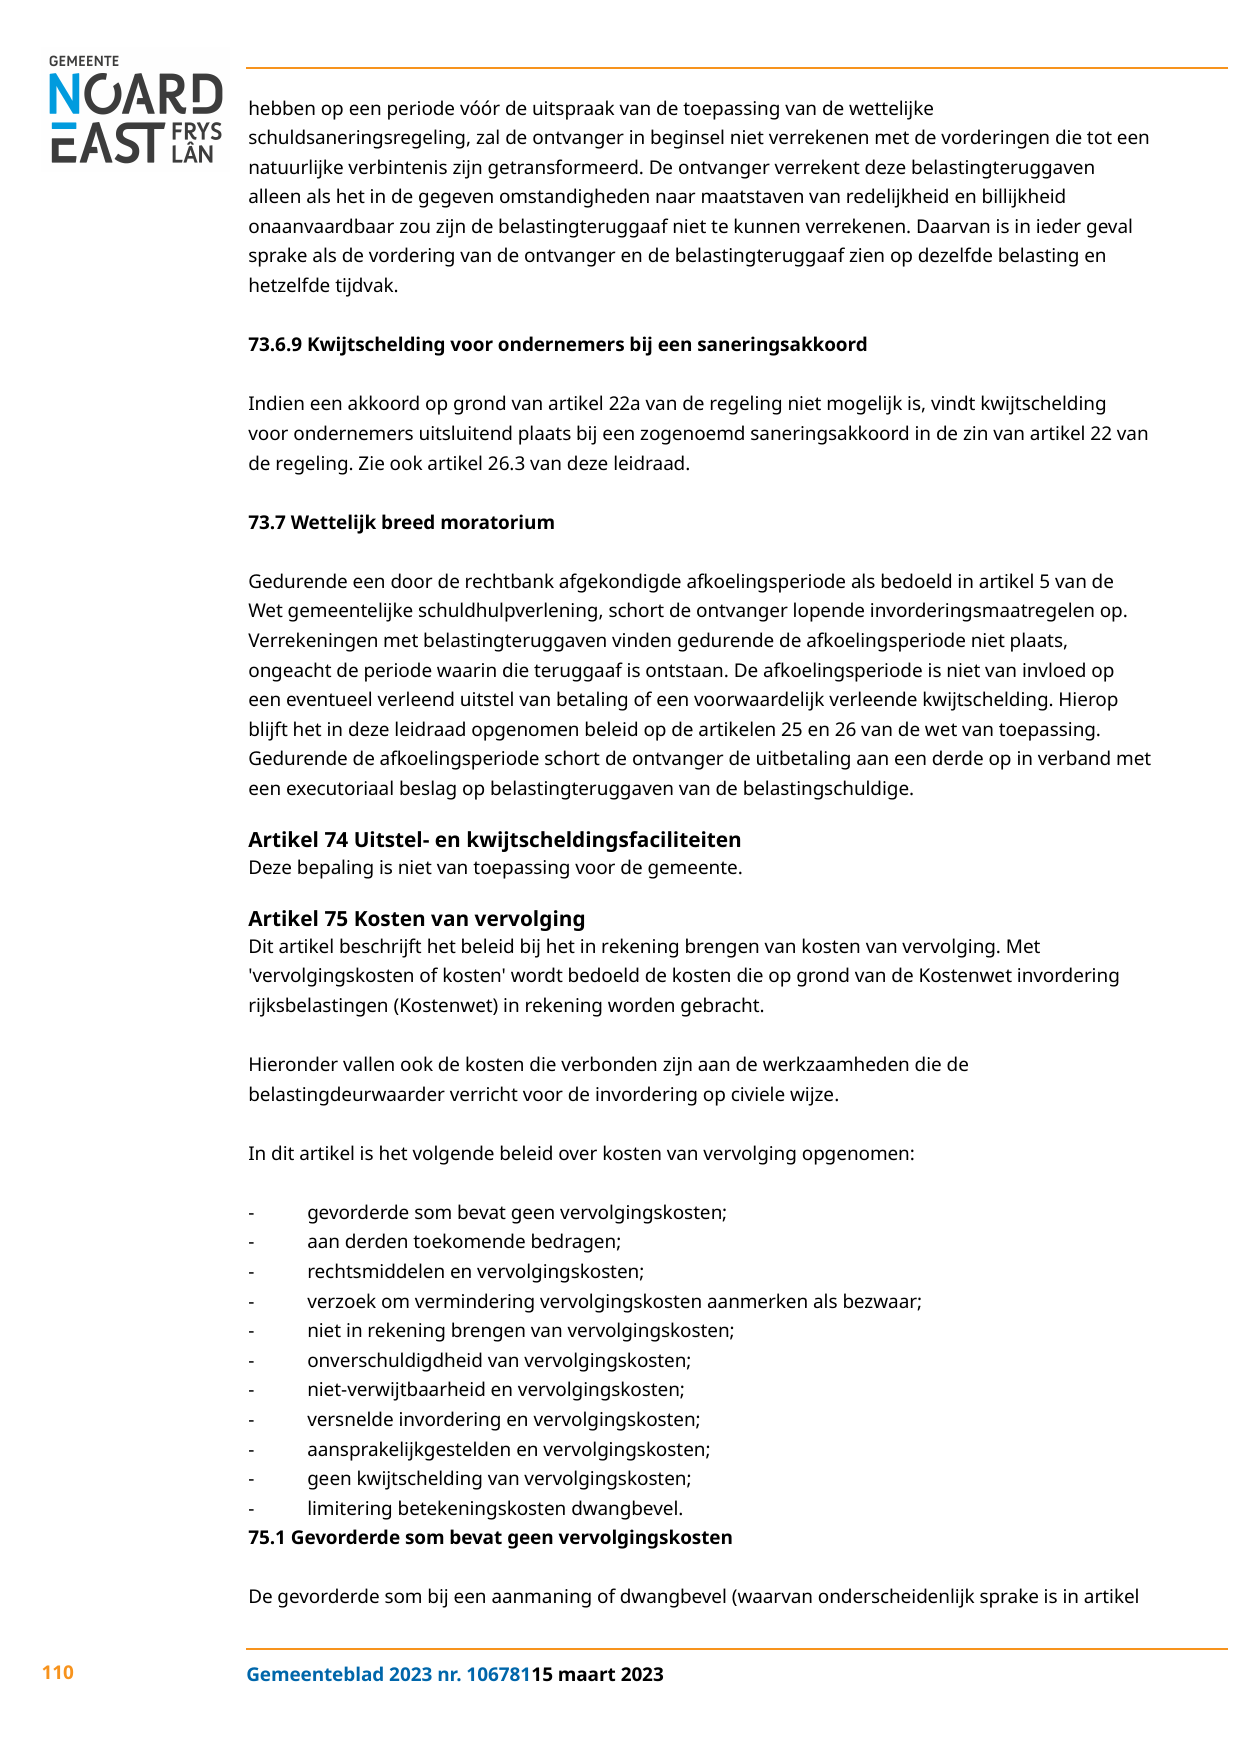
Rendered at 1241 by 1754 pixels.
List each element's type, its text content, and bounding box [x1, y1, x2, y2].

list niet-verwijtbaarheid en vervolgingskosten; [248, 1377, 1152, 1402]
text Hieronder vallen ook de kosten die verbonden zijn aan de werkzaamheden die de belastingdeurwaarder verricht voor de invordering op civiele wijze. [248, 1051, 1152, 1107]
text 73.6.9 Kwijtschelding voor ondernemers bij een saneringsakkoord [248, 331, 1152, 357]
list onverschuldigdheid van vervolgingskosten; [248, 1347, 1152, 1373]
text Dit artikel beschrijft het beleid bij het in rekening brengen van kosten van vervolging. Met 'vervolgingskosten of kosten' wordt bedoeld de kosten die op grond van de Kostenwet invordering rijksbelastingen (Kostenwet) in rekening worden gebracht. [248, 933, 1152, 1018]
list rechtsmiddelen en vervolgingskosten; [248, 1258, 1152, 1284]
list limitering betekeningskosten dwangbevel. [248, 1495, 1152, 1521]
list gevorderde som bevat geen vervolgingskosten; [248, 1199, 1152, 1225]
text Artikel 75 Kosten van vervolging [248, 904, 1152, 933]
list niet in rekening brengen van vervolgingskosten; [248, 1317, 1152, 1343]
list verzoek om vermindering vervolgingskosten aanmerken als bezwaar; [248, 1288, 1152, 1314]
text Indien een akkoord op grond van artikel 22a van de regeling niet mogelijk is, vindt kwijtschelding voor ondernemers uitsluitend plaats bij een zogenoemd saneringsakkoord in de zin van artikel 22 van de regeling. Zie ook artikel 26.3 van deze leidraad. [248, 391, 1152, 476]
text Gedurende een door de rechtbank afgekondigde afkoelingsperiode als bedoeld in artikel 5 van de Wet gemeentelijke schuldhulpverlening, schort de ontvanger lopende invorderingsmaatregelen op. Verrekeningen met belastingteruggaven vinden gedurende de afkoelingsperiode niet plaats, ongeacht de periode waarin die teruggaaf is ontstaan. De afkoelingsperiode is niet van invloed op een eventueel verleend uitstel van betaling of een voorwaardelijk verleende kwijtschelding. Hierop blijft het in deze leidraad opgenomen beleid op de artikelen 25 en 26 van de wet van toepassing. Gedurende de afkoelingsperiode schort de ontvanger de uitbetaling aan een derde op in verband met een executoriaal beslag op belastingteruggaven van de belastingschuldige. [248, 568, 1152, 801]
text 75.1 Gevorderde som bevat geen vervolgingskosten [248, 1524, 1152, 1550]
text hebben op een periode vóór de uitspraak van de toepassing van de wettelijke schuldsaneringsregeling, zal de ontvanger in beginsel niet verrekenen met de vorderingen die tot een natuurlijke verbintenis zijn getransformeerd. De ontvanger verrekent deze belastingteruggaven alleen als het in de gegeven omstandigheden naar maatstaven van redelijkheid en billijkheid onaanvaardbaar zou zijn de belastingteruggaaf niet te kunnen verrekenen. Daarvan is in ieder geval sprake als de vordering van de ontvanger en de belastingteruggaaf zien op dezelfde belasting en hetzelfde tijdvak. [248, 95, 1152, 298]
list aansprakelijkgestelden en vervolgingskosten; [248, 1436, 1152, 1462]
list aan derden toekomende bedragen; [248, 1229, 1152, 1254]
text 73.7 Wettelijk breed moratorium [248, 509, 1152, 535]
text Deze bepaling is niet van toepassing voor de gemeente. [248, 854, 1152, 880]
text Artikel 74 Uitstel- en kwijtscheldingsfaciliteiten [248, 826, 1152, 854]
picture [41, 47, 231, 172]
text De gevorderde som bij een aanmaning of dwangbevel (waarvan onderscheidenlijk sprake is in artikel [248, 1584, 1152, 1609]
text In dit artikel is het volgende beleid over kosten van vervolging opgenomen: [248, 1140, 1152, 1166]
list versnelde invordering en vervolgingskosten; [248, 1406, 1152, 1432]
list geen kwijtschelding van vervolgingskosten; [248, 1465, 1152, 1491]
